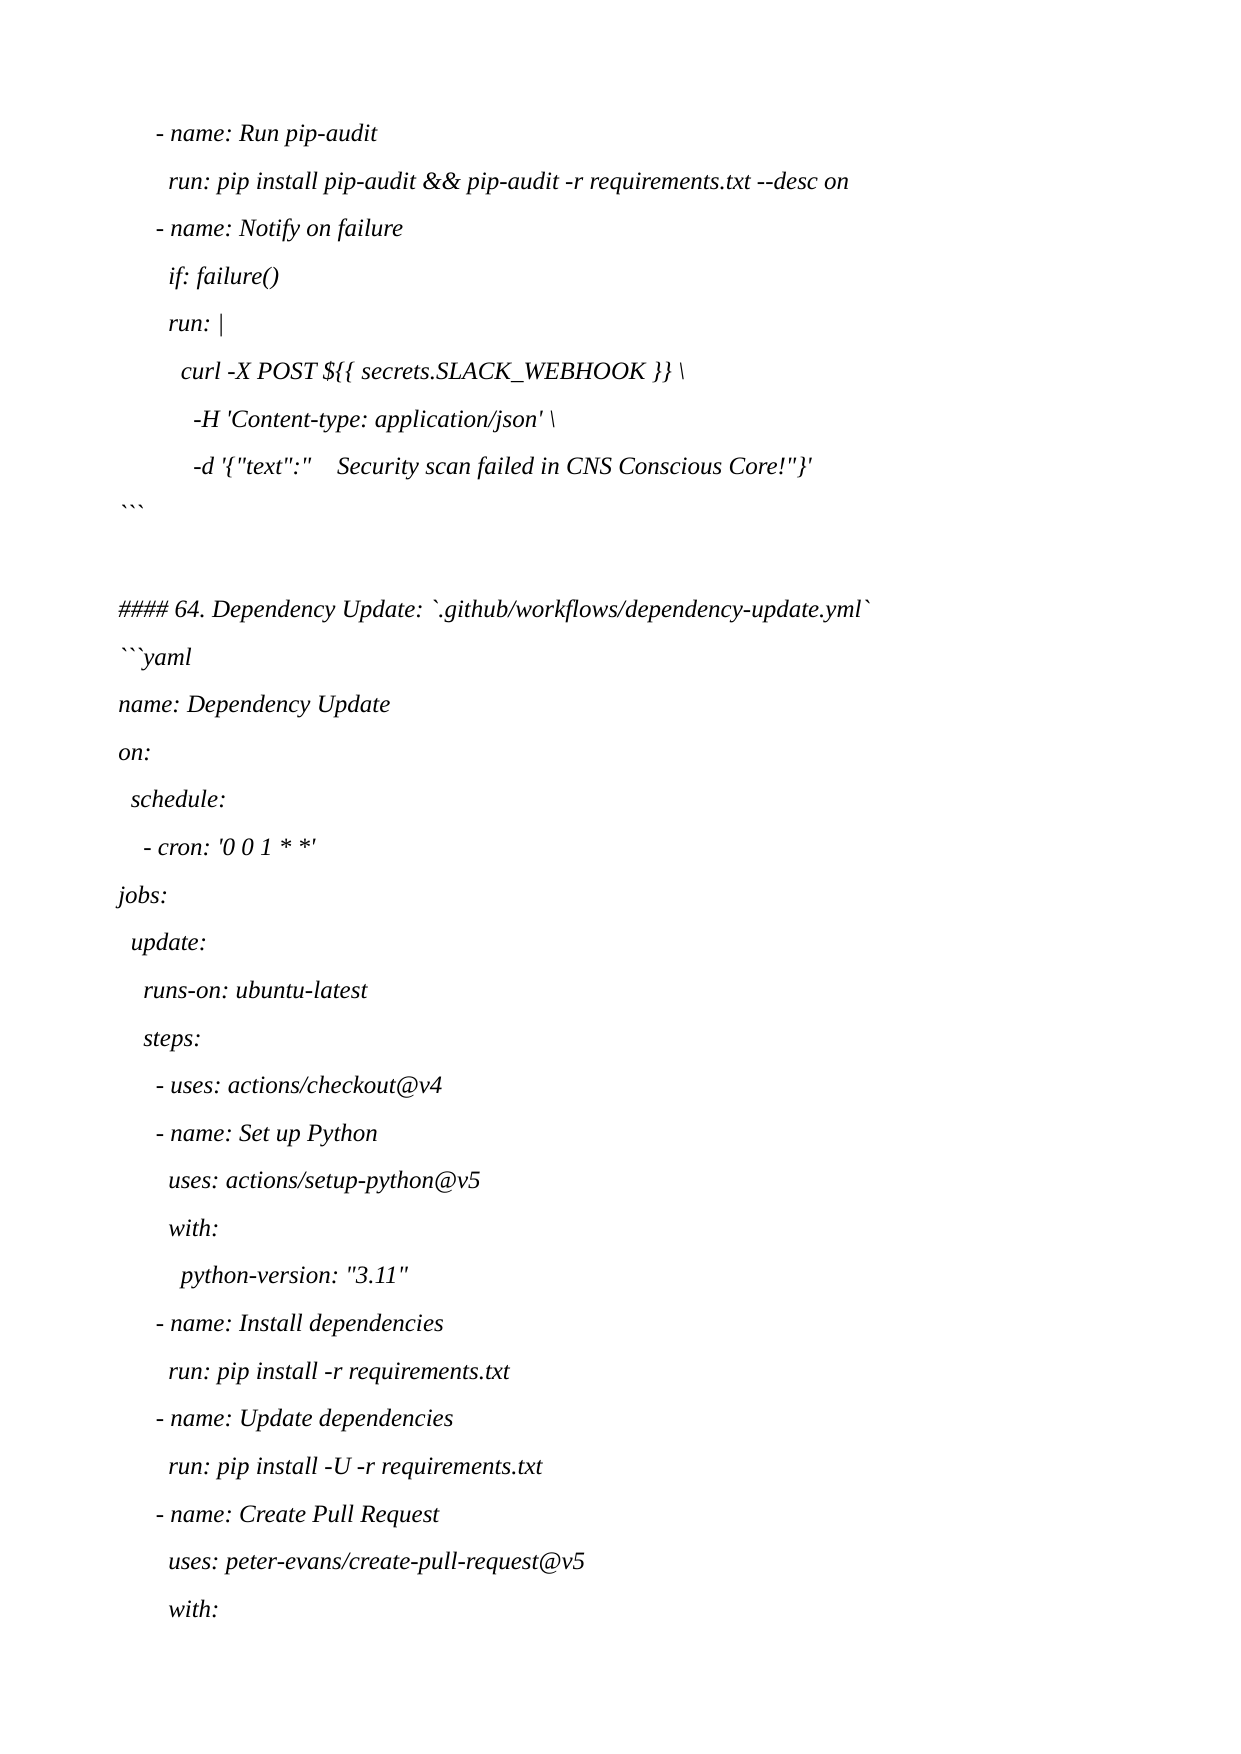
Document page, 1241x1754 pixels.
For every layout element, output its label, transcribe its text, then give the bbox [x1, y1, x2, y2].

text jobs: [118, 880, 1122, 908]
text #### 64. Dependency Update: `.github/workflows/dependency-update.yml` [118, 594, 1122, 623]
text curl -X POST ${{ secrets.SLACK_WEBHOOK }} \ [118, 356, 1122, 385]
text ```yaml [118, 642, 1122, 671]
text run: pip install -U -r requirements.txt [118, 1451, 1122, 1480]
text steps: [118, 1023, 1122, 1051]
text - name: Create Pull Request [118, 1499, 1122, 1527]
text - name: Run pip-audit [118, 118, 1122, 147]
text with: [118, 1213, 1122, 1242]
text - cron: '0 0 1 * *' [118, 832, 1122, 861]
text -H 'Content-type: application/json' \ [118, 404, 1122, 432]
text schedule: [118, 784, 1122, 813]
text - name: Set up Python [118, 1118, 1122, 1147]
text with: [118, 1594, 1122, 1623]
text - name: Update dependencies [118, 1403, 1122, 1432]
text run: pip install pip-audit && pip-audit -r requirements.txt --desc on [118, 166, 1122, 194]
text run: pip install -r requirements.txt [118, 1356, 1122, 1384]
text run: | [118, 308, 1122, 337]
text -d '{"text":"🚨 Security scan failed in CNS Conscious Core!"}' [118, 451, 1122, 480]
text update: [118, 927, 1122, 956]
text - name: Notify on failure [118, 213, 1122, 242]
text - uses: actions/checkout@v4 [118, 1070, 1122, 1099]
text if: failure() [118, 261, 1122, 290]
text name: Dependency Update [118, 689, 1122, 718]
text python-version: "3.11" [118, 1261, 1122, 1289]
text uses: peter-evans/create-pull-request@v5 [118, 1546, 1122, 1575]
text ``` [118, 499, 1122, 528]
text runs-on: ubuntu-latest [118, 975, 1122, 1004]
text - name: Install dependencies [118, 1308, 1122, 1337]
text uses: actions/setup-python@v5 [118, 1165, 1122, 1194]
text on: [118, 737, 1122, 766]
